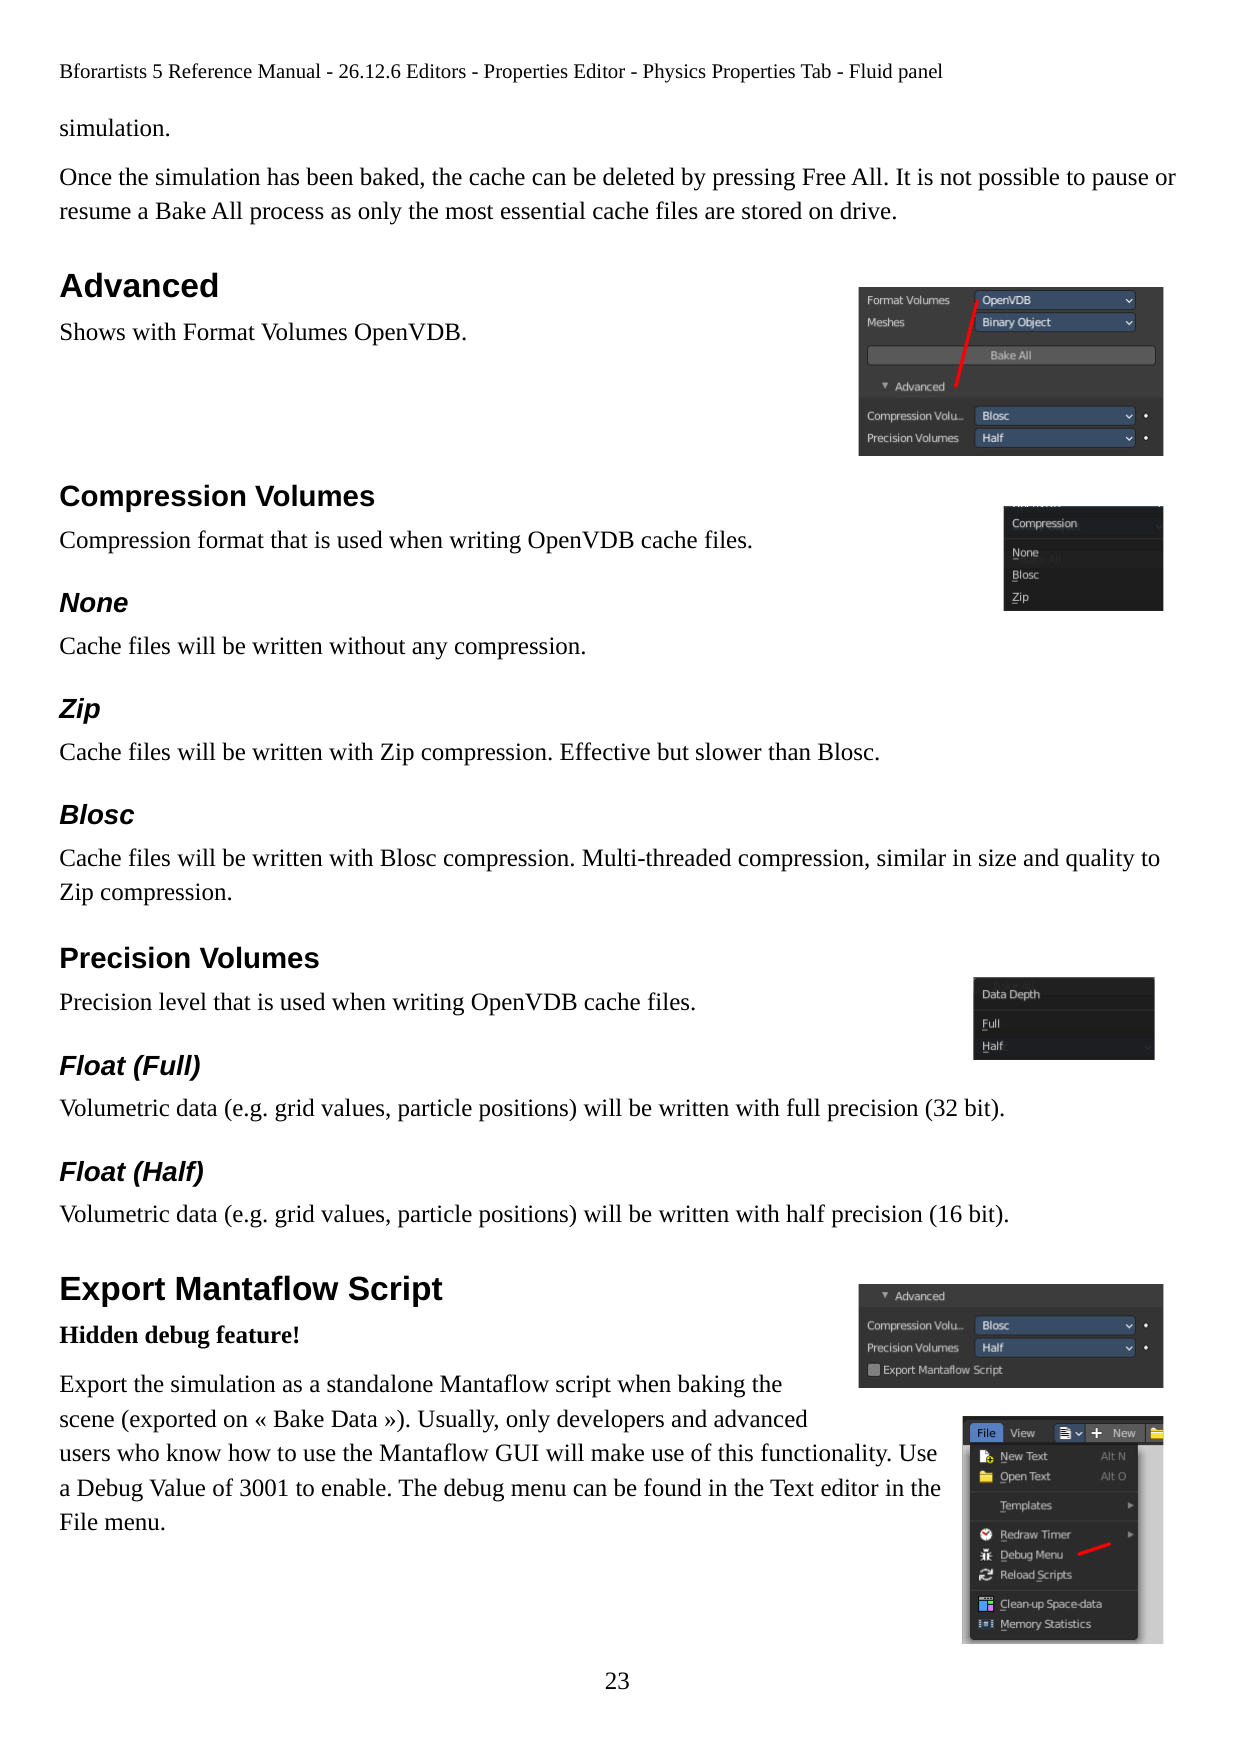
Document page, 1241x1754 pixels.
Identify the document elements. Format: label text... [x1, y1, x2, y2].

subtitle Zip [59, 693, 1181, 724]
picture [1003, 506, 1164, 611]
text Cache files will be written with Zip compression. Effective but slower than Blosc. [59, 737, 1181, 766]
subtitle Precision Volumes [59, 941, 1181, 975]
text Shows with Format Volumes OpenVDB. [59, 317, 858, 346]
text Volumetric data (e.g. grid values, particle positions) will be written with half precision (16 bit). [59, 1199, 1181, 1228]
text Volumetric data (e.g. grid values, particle positions) will be written with full precision (32 bit). [59, 1093, 1181, 1122]
subtitle None [59, 587, 1181, 619]
picture [858, 287, 1164, 456]
picture [962, 1416, 1164, 1644]
subtitle Blosc [59, 799, 1181, 831]
text Precision level that is used when writing OpenVDB cache files. [59, 987, 973, 1016]
text Once the simulation has been baked, the cache can be deleted by pressing Free All. It is not possible to pause or resume a Bake All process as only the most essential cache files are stored on drive. [59, 162, 1181, 225]
picture [858, 1284, 1164, 1388]
text Compression format that is used when writing OpenVDB cache files. [59, 525, 1003, 554]
text Export the simulation as a standalone Mantaflow script when baking the scene (exported on « Bake Data »). Usually, only developers and advanced users who know how to use the Mantaflow GUI will make use of this functionality. Use a Debug Value of 3001 to enable. The debug menu can be found in the Text editor in the File menu. [59, 1369, 1181, 1536]
text Cache files will be written with Blosc compression. Multi-threaded compression, similar in size and quality to Zip compression. [59, 843, 1181, 906]
text simulation. [59, 113, 1181, 141]
text Hidden debug feature! [59, 1320, 858, 1349]
text Cache files will be written without any compression. [59, 631, 1181, 660]
picture [973, 977, 1155, 1060]
subtitle Float (Full) [59, 1049, 1181, 1081]
subtitle Compression Volumes [59, 479, 1181, 513]
subtitle Export Mantaflow Script [59, 1269, 1181, 1308]
subtitle Advanced [59, 266, 1181, 305]
text [1164, 1320, 1181, 1349]
subtitle Float (Half) [59, 1155, 1181, 1187]
